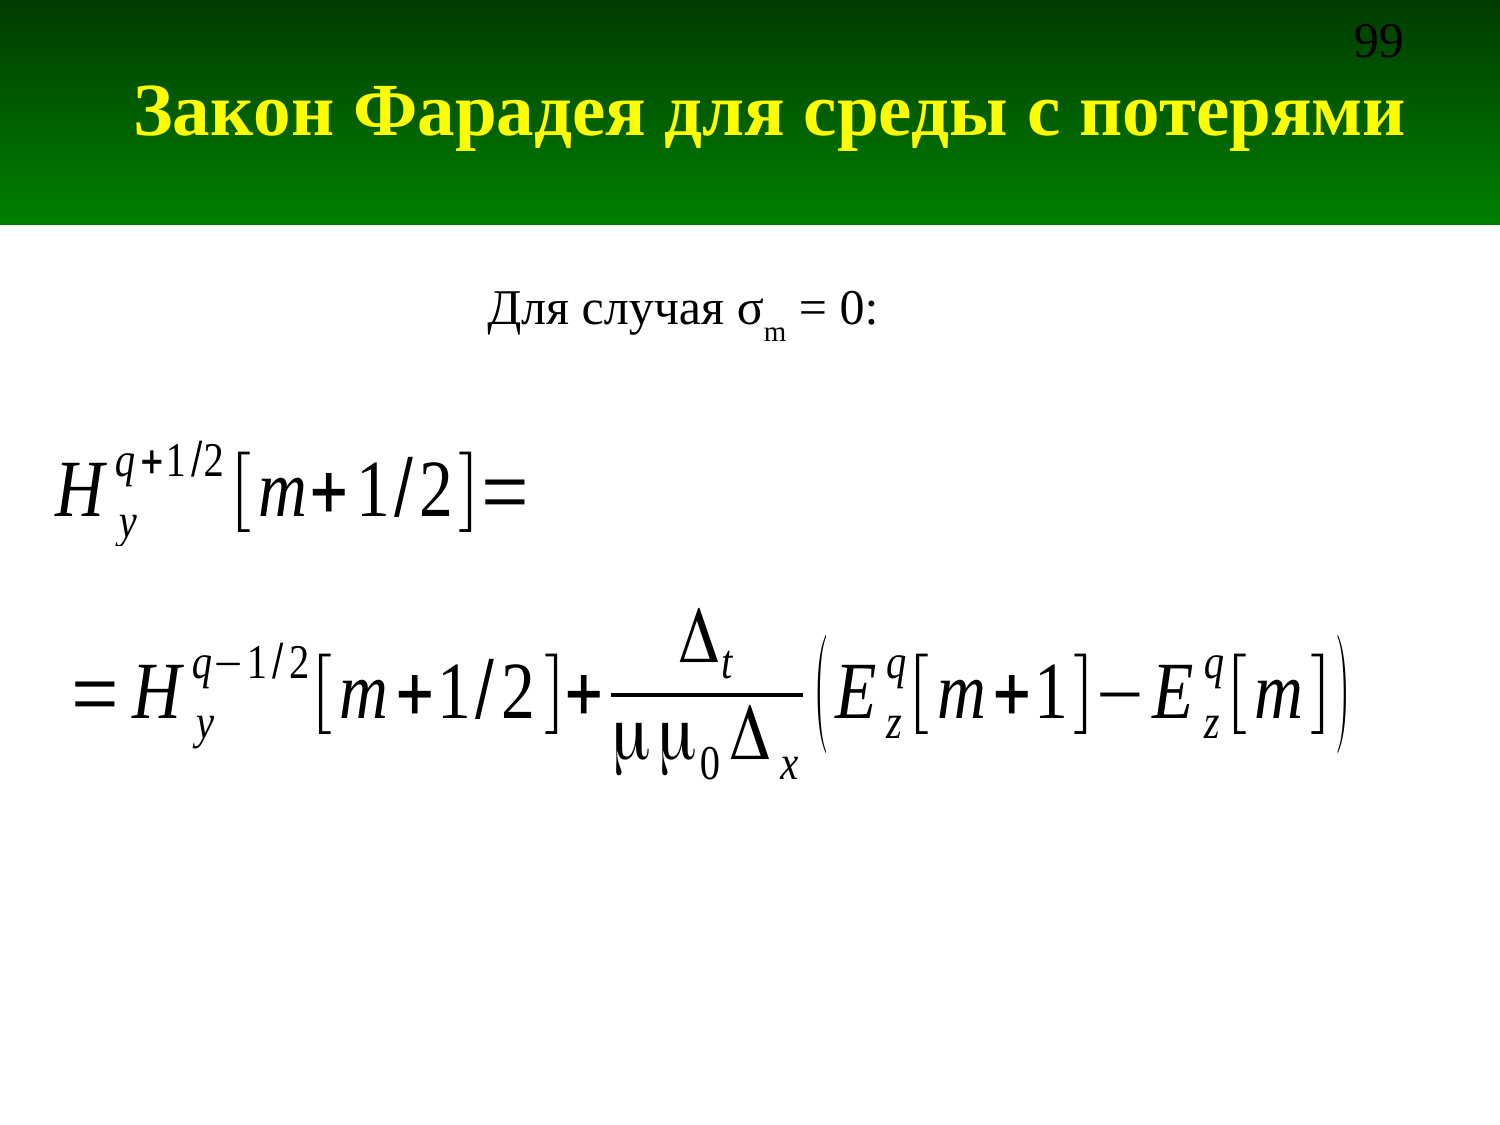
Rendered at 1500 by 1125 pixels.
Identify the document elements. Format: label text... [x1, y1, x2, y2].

chart [52, 601, 1365, 792]
chart [34, 430, 552, 546]
text_box Для случая σm = 0: [472, 267, 894, 355]
title Закон Фарадея для среды с потерями [100, 7, 1441, 204]
